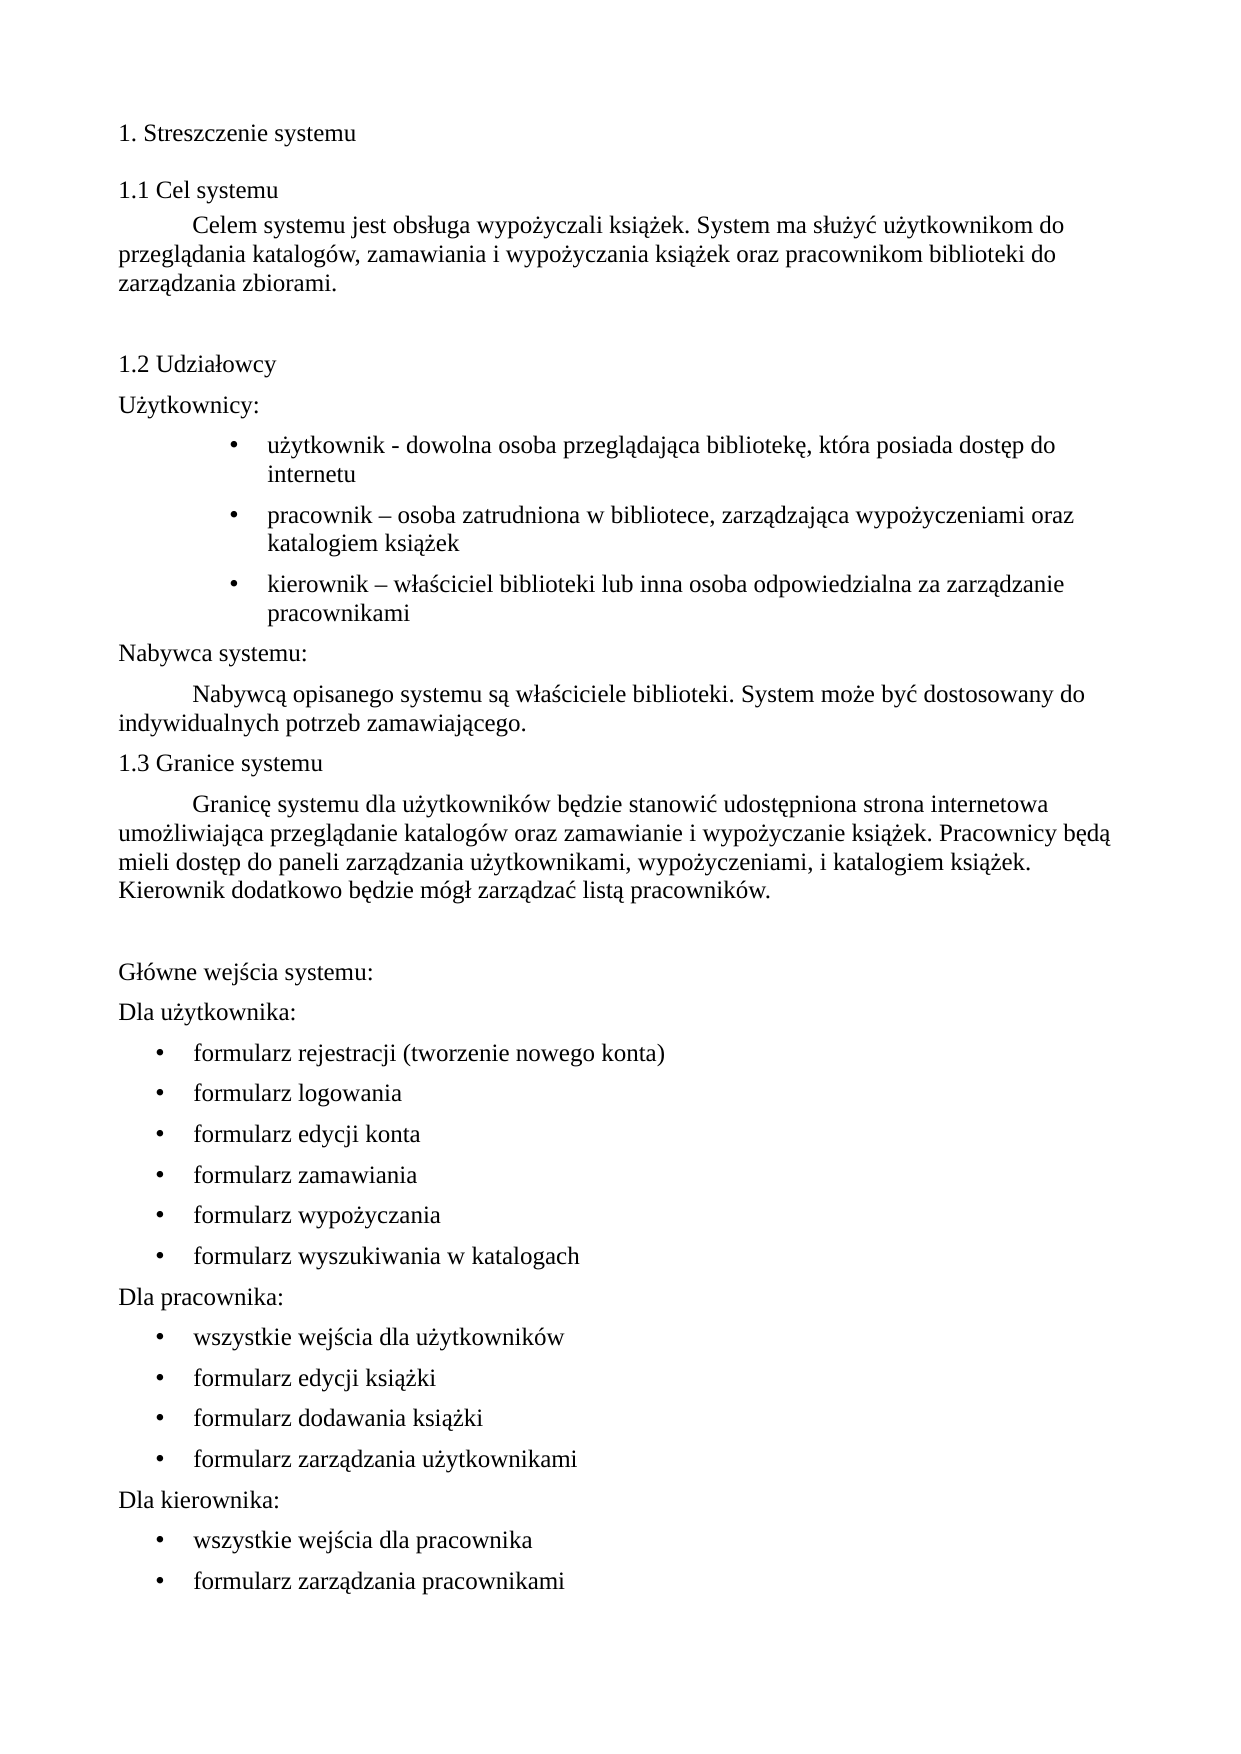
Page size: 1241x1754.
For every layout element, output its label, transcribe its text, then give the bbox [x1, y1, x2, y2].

text 1.3 Granice systemu [118, 748, 1122, 777]
list wszystkie wejścia dla użytkowników [156, 1322, 1122, 1351]
text Nabywcą opisanego systemu są właściciele biblioteki. System może być dostosowany do indywidualnych potrzeb zamawiającego. [118, 679, 1122, 737]
text Dla pracownika: [118, 1282, 1122, 1310]
text Użytkownicy: [118, 390, 1122, 418]
list formularz edycji książki [156, 1363, 1122, 1392]
text Granicę systemu dla użytkowników będzie stanowić udostępniona strona internetowa umożliwiająca przeglądanie katalogów oraz zamawianie i wypożyczanie książek. Pracownicy będą mieli dostęp do paneli zarządzania użytkownikami, wypożyczeniami, i katalogiem książek. Kierownik dodatkowo będzie mógł zarządzać listą pracowników. [118, 789, 1122, 904]
list formularz wypożyczania [156, 1200, 1122, 1229]
text Główne wejścia systemu: [118, 957, 1122, 985]
list formularz logowania [156, 1078, 1122, 1107]
list formularz wyszukiwania w katalogach [156, 1241, 1122, 1270]
text 1. Streszczenie systemu [118, 118, 1122, 147]
text 1.1 Cel systemu [118, 176, 1122, 204]
text Celem systemu jest obsługa wypożyczali książek. System ma służyć użytkownikom do przeglądania katalogów, zamawiania i wypożyczania książek oraz pracownikom biblioteki do zarządzania zbiorami. [118, 210, 1122, 297]
list użytkownik - dowolna osoba przeglądająca bibliotekę, która posiada dostęp do internetu [229, 430, 1122, 488]
text Dla kierownika: [118, 1485, 1122, 1513]
list kierownik – właściciel biblioteki lub inna osoba odpowiedzialna za zarządzanie pracownikami [229, 569, 1122, 627]
text 1.2 Udziałowcy [118, 349, 1122, 378]
list formularz zarządzania użytkownikami [156, 1444, 1122, 1473]
list formularz rejestracji (tworzenie nowego konta) [156, 1038, 1122, 1067]
list formularz zarządzania pracownikami [156, 1566, 1122, 1595]
list wszystkie wejścia dla pracownika [156, 1525, 1122, 1554]
list formularz edycji konta [156, 1119, 1122, 1148]
text Dla użytkownika: [118, 997, 1122, 1026]
text Nabywca systemu: [118, 638, 1122, 667]
list pracownik – osoba zatrudniona w bibliotece, zarządzająca wypożyczeniami oraz katalogiem książek [229, 500, 1122, 557]
list formularz dodawania książki [156, 1403, 1122, 1432]
list formularz zamawiania [156, 1160, 1122, 1188]
